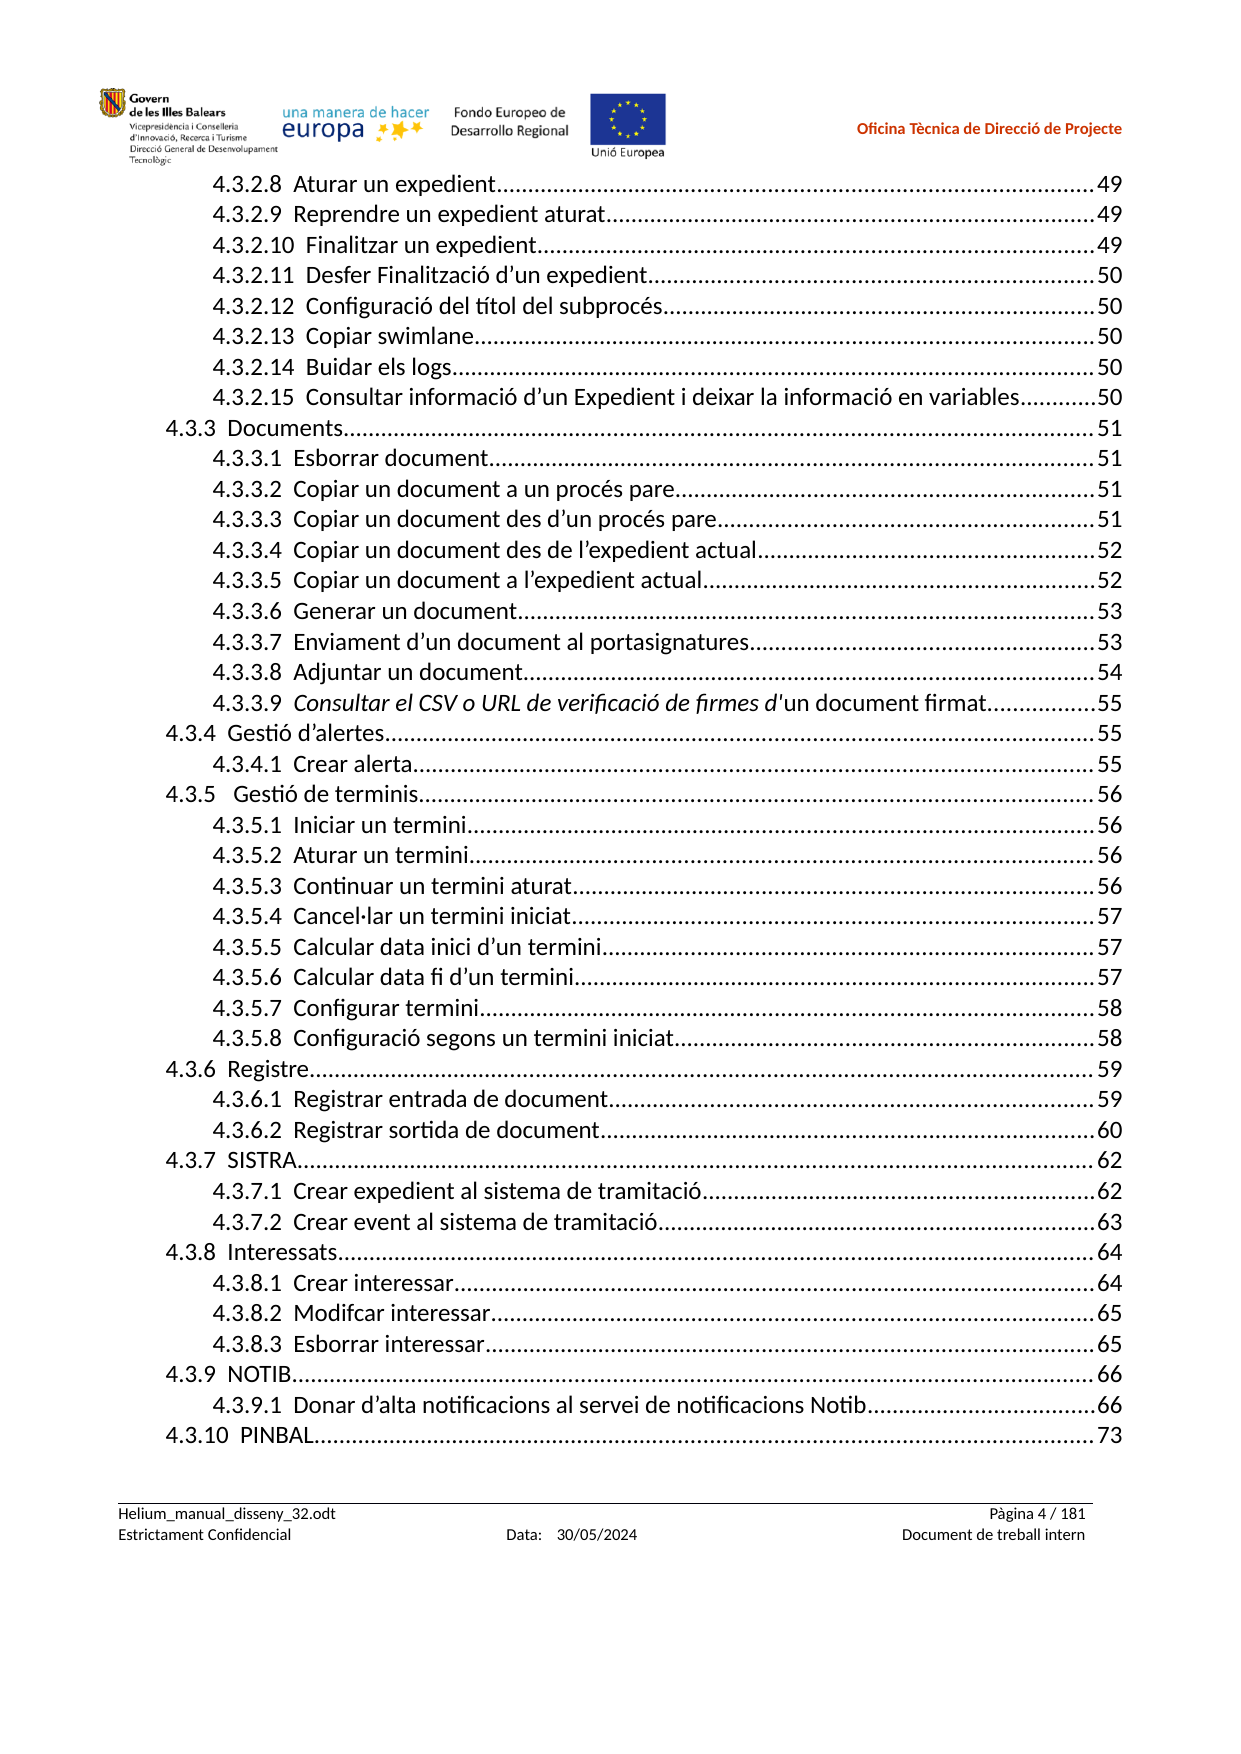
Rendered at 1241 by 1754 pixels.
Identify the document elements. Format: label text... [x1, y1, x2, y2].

text 4.3.7.1 Crear expedient al sistema de tramitació 62 [207, 1175, 1122, 1206]
text 4.3.3.7 Enviament d’un document al portasignatures 53 [207, 626, 1122, 656]
text 4.3.5 Gestió de terminis 56 [160, 778, 1122, 809]
text 4.3.5.2 Aturar un termini 56 [207, 839, 1122, 870]
text 4.3.2.11 Desfer Finalització d’un expedient 50 [207, 259, 1122, 290]
text 4.3.6.2 Registrar sortida de document 60 [207, 1114, 1122, 1144]
text 4.3.3.6 Generar un document 53 [207, 595, 1122, 626]
picture [99, 87, 668, 166]
text 4.3.3.2 Copiar un document a un procés pare 51 [207, 473, 1122, 504]
text 4.3.3.3 Copiar un document des d’un procés pare 51 [207, 504, 1122, 534]
text 4.3.6 Registre 59 [160, 1053, 1122, 1083]
text 4.3.7 SISTRA 62 [160, 1144, 1122, 1175]
text 4.3.10 PINBAL 73 [160, 1419, 1122, 1450]
text 4.3.3.8 Adjuntar un document 54 [207, 656, 1122, 687]
text 4.3.7.2 Crear event al sistema de tramitació 63 [207, 1206, 1122, 1236]
text 4.3.5.1 Iniciar un termini 56 [207, 809, 1122, 839]
text 4.3.4.1 Crear alerta 55 [207, 748, 1122, 778]
text 4.3.2.10 Finalitzar un expedient 49 [207, 229, 1122, 259]
text 4.3.2.13 Copiar swimlane 50 [207, 321, 1122, 351]
text 4.3.3.5 Copiar un document a l’expedient actual 52 [207, 565, 1122, 595]
text 4.3.8.3 Esborrar interessar 65 [207, 1328, 1122, 1358]
text 4.3.8.1 Crear interessar 64 [207, 1267, 1122, 1297]
text 4.3.9 NOTIB 66 [160, 1358, 1122, 1389]
text 4.3.5.6 Calcular data fi d’un termini 57 [207, 961, 1122, 992]
text 4.3.5.4 Cancel·lar un termini iniciat 57 [207, 900, 1122, 931]
text 4.3.3 Documents 51 [160, 412, 1122, 443]
text 4.3.3.9 Consultar el CSV o URL de verificació de firmes d'un document firmat 55 [207, 687, 1122, 717]
text 4.3.2.14 Buidar els logs 50 [207, 351, 1122, 382]
text 4.3.5.8 Configuració segons un termini iniciat 58 [207, 1022, 1122, 1053]
text 4.3.5.3 Continuar un termini aturat 56 [207, 870, 1122, 900]
text 4.3.2.9 Reprendre un expedient aturat 49 [207, 198, 1122, 229]
text 4.3.5.7 Configurar termini 58 [207, 992, 1122, 1022]
text 4.3.3.4 Copiar un document des de l’expedient actual 52 [207, 534, 1122, 565]
text 4.3.5.5 Calcular data inici d’un termini 57 [207, 931, 1122, 961]
text 4.3.8 Interessats 64 [160, 1236, 1122, 1267]
text 4.3.2.12 Configuració del títol del subprocés 50 [207, 290, 1122, 321]
text 4.3.6.1 Registrar entrada de document 59 [207, 1083, 1122, 1114]
text 4.3.4 Gestió d’alertes 55 [160, 717, 1122, 748]
text 4.3.2.8 Aturar un expedient 49 [207, 168, 1122, 198]
text 4.3.3.1 Esborrar document 51 [207, 443, 1122, 473]
text 4.3.2.15 Consultar informació d’un Expedient i deixar la informació en variables 50 [207, 382, 1122, 412]
text 4.3.8.2 Modifcar interessar 65 [207, 1297, 1122, 1328]
text 4.3.9.1 Donar d’alta notificacions al servei de notificacions Notib 66 [207, 1389, 1122, 1419]
